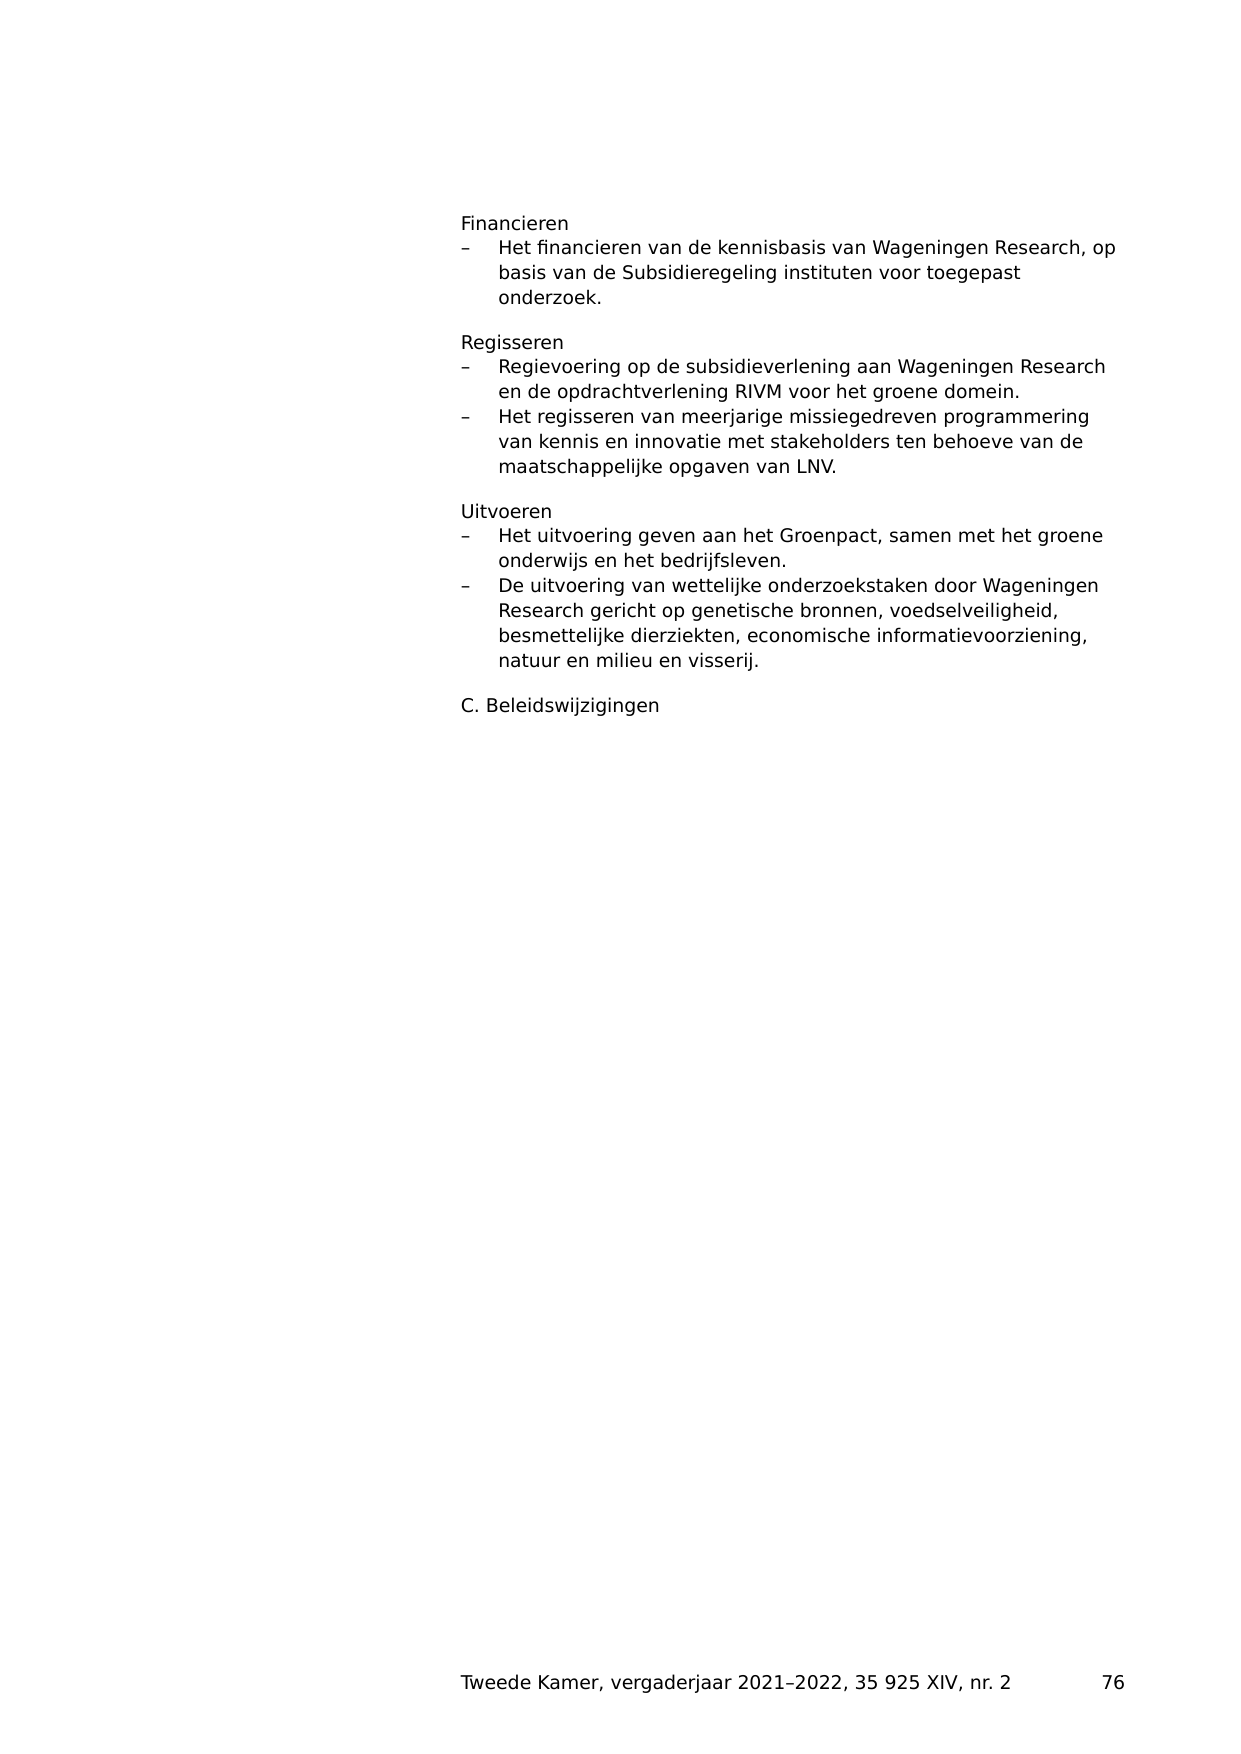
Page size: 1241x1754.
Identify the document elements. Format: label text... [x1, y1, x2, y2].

list Het regisseren van meerjarige missiegedreven programmering van kennis en innovatie met stakeholders ten behoeve van de maatschappelijke opgaven van LNV. [461, 404, 1125, 479]
text Financieren [461, 213, 1125, 235]
list Het uitvoering geven aan het Groenpact, samen met het groene onderwijs en het bedrijfsleven. [461, 523, 1125, 573]
title C. Beleidswijzigingen [461, 694, 1125, 717]
list Regievoering op de subsidieverlening aan Wageningen Research en de opdrachtverlening RIVM voor het groene domein. [461, 354, 1125, 404]
list Het financieren van de kennisbasis van Wageningen Research, op basis van de Subsidieregeling instituten voor toegepast onderzoek. [461, 235, 1125, 310]
text Uitvoeren [461, 501, 1125, 523]
list De uitvoering van wettelijke onderzoekstaken door Wageningen Research gericht op genetische bronnen, voedselveiligheid, besmettelijke dierziekten, economische informatievoorziening, natuur en milieu en visserij. [461, 573, 1125, 673]
text Regisseren [461, 332, 1125, 354]
